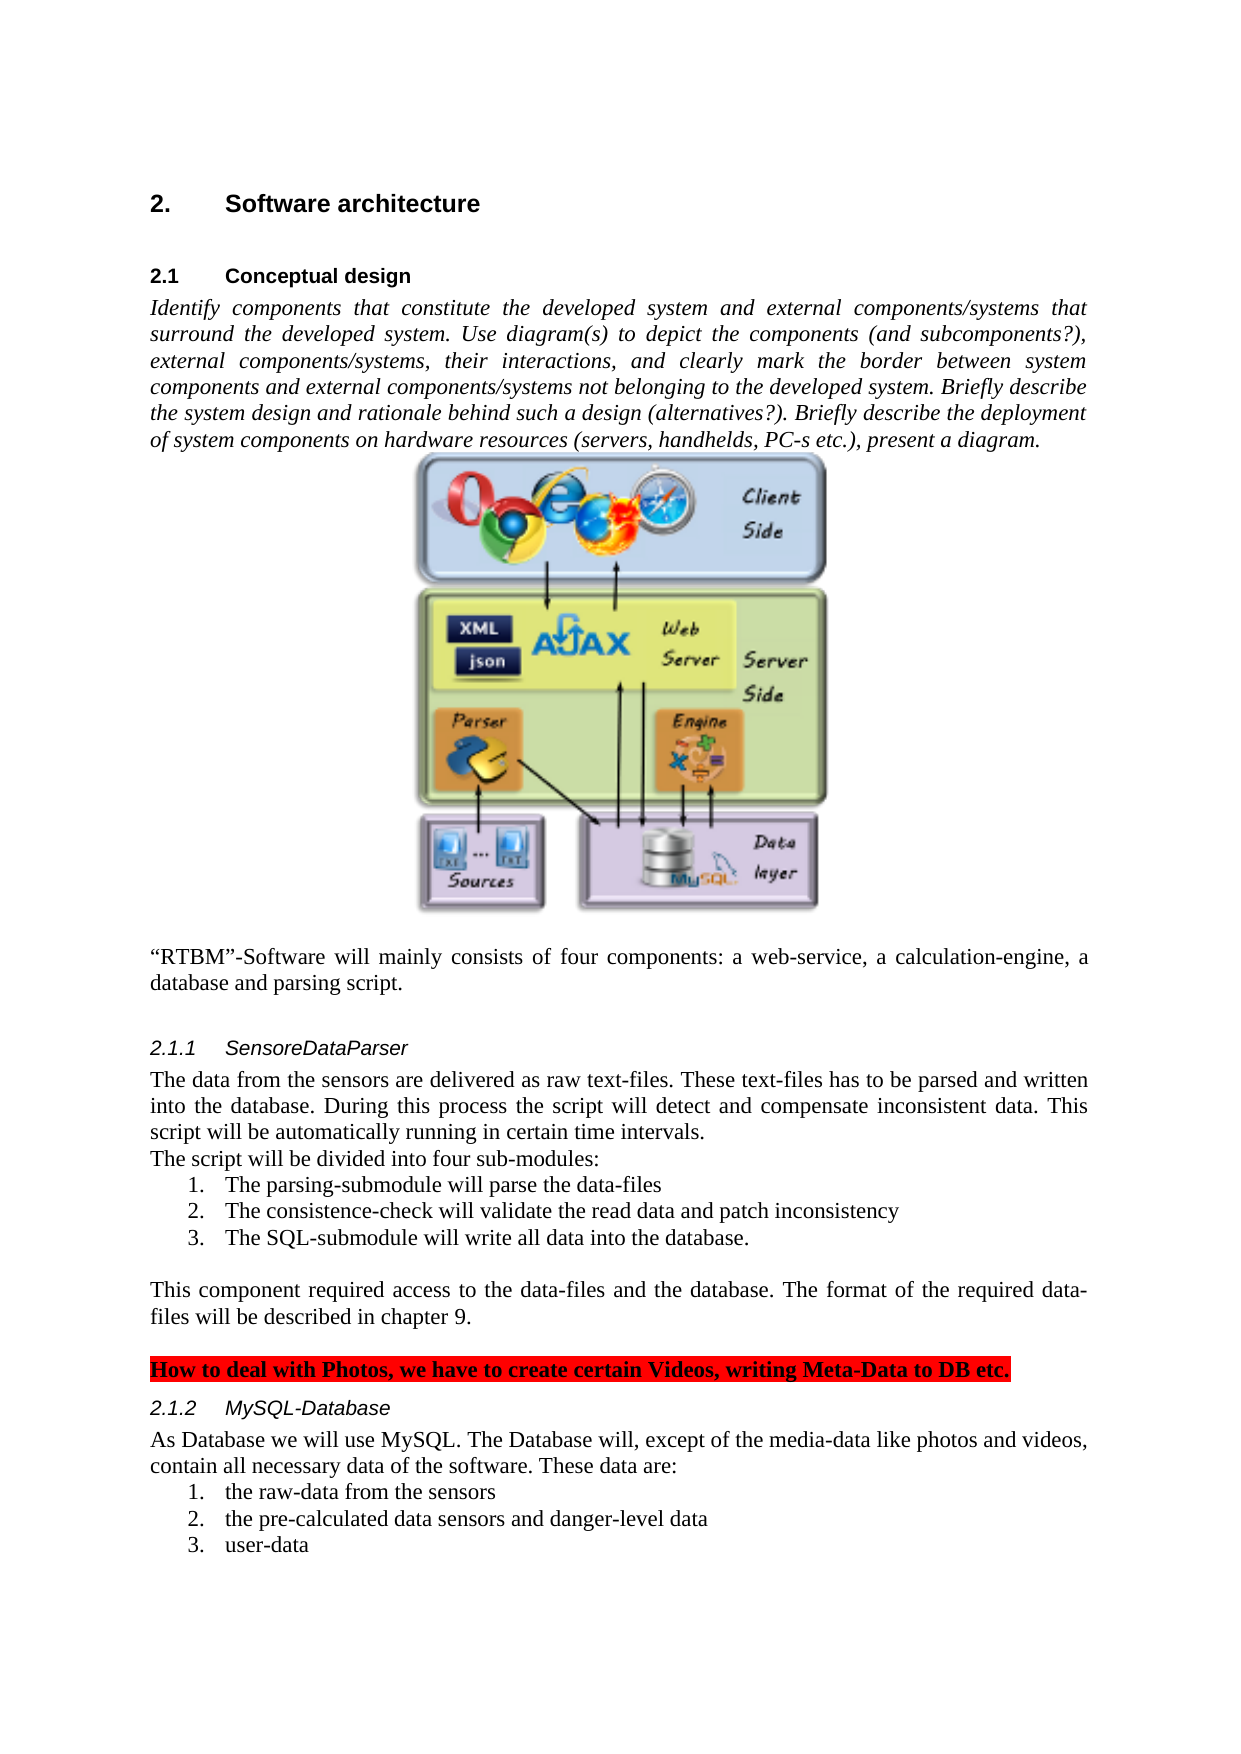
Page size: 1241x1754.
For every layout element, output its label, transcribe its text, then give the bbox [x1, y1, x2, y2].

subtitle Conceptual design [150, 263, 1090, 288]
list The SQL-submodule will write all data into the database. [187, 1224, 1090, 1250]
text As Database we will use MySQL. The Database will, except of the media-data like photos and videos, contain all necessary data of the software. These data are: [150, 1426, 1090, 1478]
text How to deal with Photos, we have to create certain Videos, writing Meta-Data to DB etc. [150, 1356, 1090, 1382]
list The parsing-submodule will parse the data-files [187, 1171, 1090, 1197]
list The consistence-check will validate the read data and patch inconsistency [187, 1197, 1090, 1224]
text “RTBM”-Software will mainly consists of four components: a web-service, a calculation-engine, a database and parsing script. [150, 943, 1090, 996]
text The data from the sensors are delivered as raw text-files. These text-files has to be parsed and written into the database. During this process the script will detect and compensate inconsistent data. This script will be automatically running in certain time intervals. [150, 1066, 1090, 1145]
text This component required access to the data-files and the database. The format of the required data-files will be described in chapter 9. [150, 1277, 1090, 1329]
list the pre-calculated data sensors and danger-level data [187, 1505, 1090, 1531]
list the raw-data from the sensors [187, 1478, 1090, 1505]
list user-data [187, 1531, 1090, 1557]
subtitle Software architecture [150, 189, 1090, 218]
picture [411, 452, 829, 917]
subtitle SensoreDataParser [150, 1034, 1090, 1059]
text Identify components that constitute the developed system and external components/systems that surround the developed system. Use diagram(s) to depict the components (and subcomponents?), external components/systems, their interactions, and clearly mark the border between system components and external components/systems not belonging to the developed system. Briefly describe the system design and rationale behind such a design (alternatives?). Briefly describe the deployment of system components on hardware resources (servers, handhelds, PC-s etc.), present a diagram. [150, 294, 1090, 452]
text The script will be divided into four sub-modules: [150, 1145, 1090, 1171]
subtitle MySQL-Database [150, 1394, 1090, 1419]
